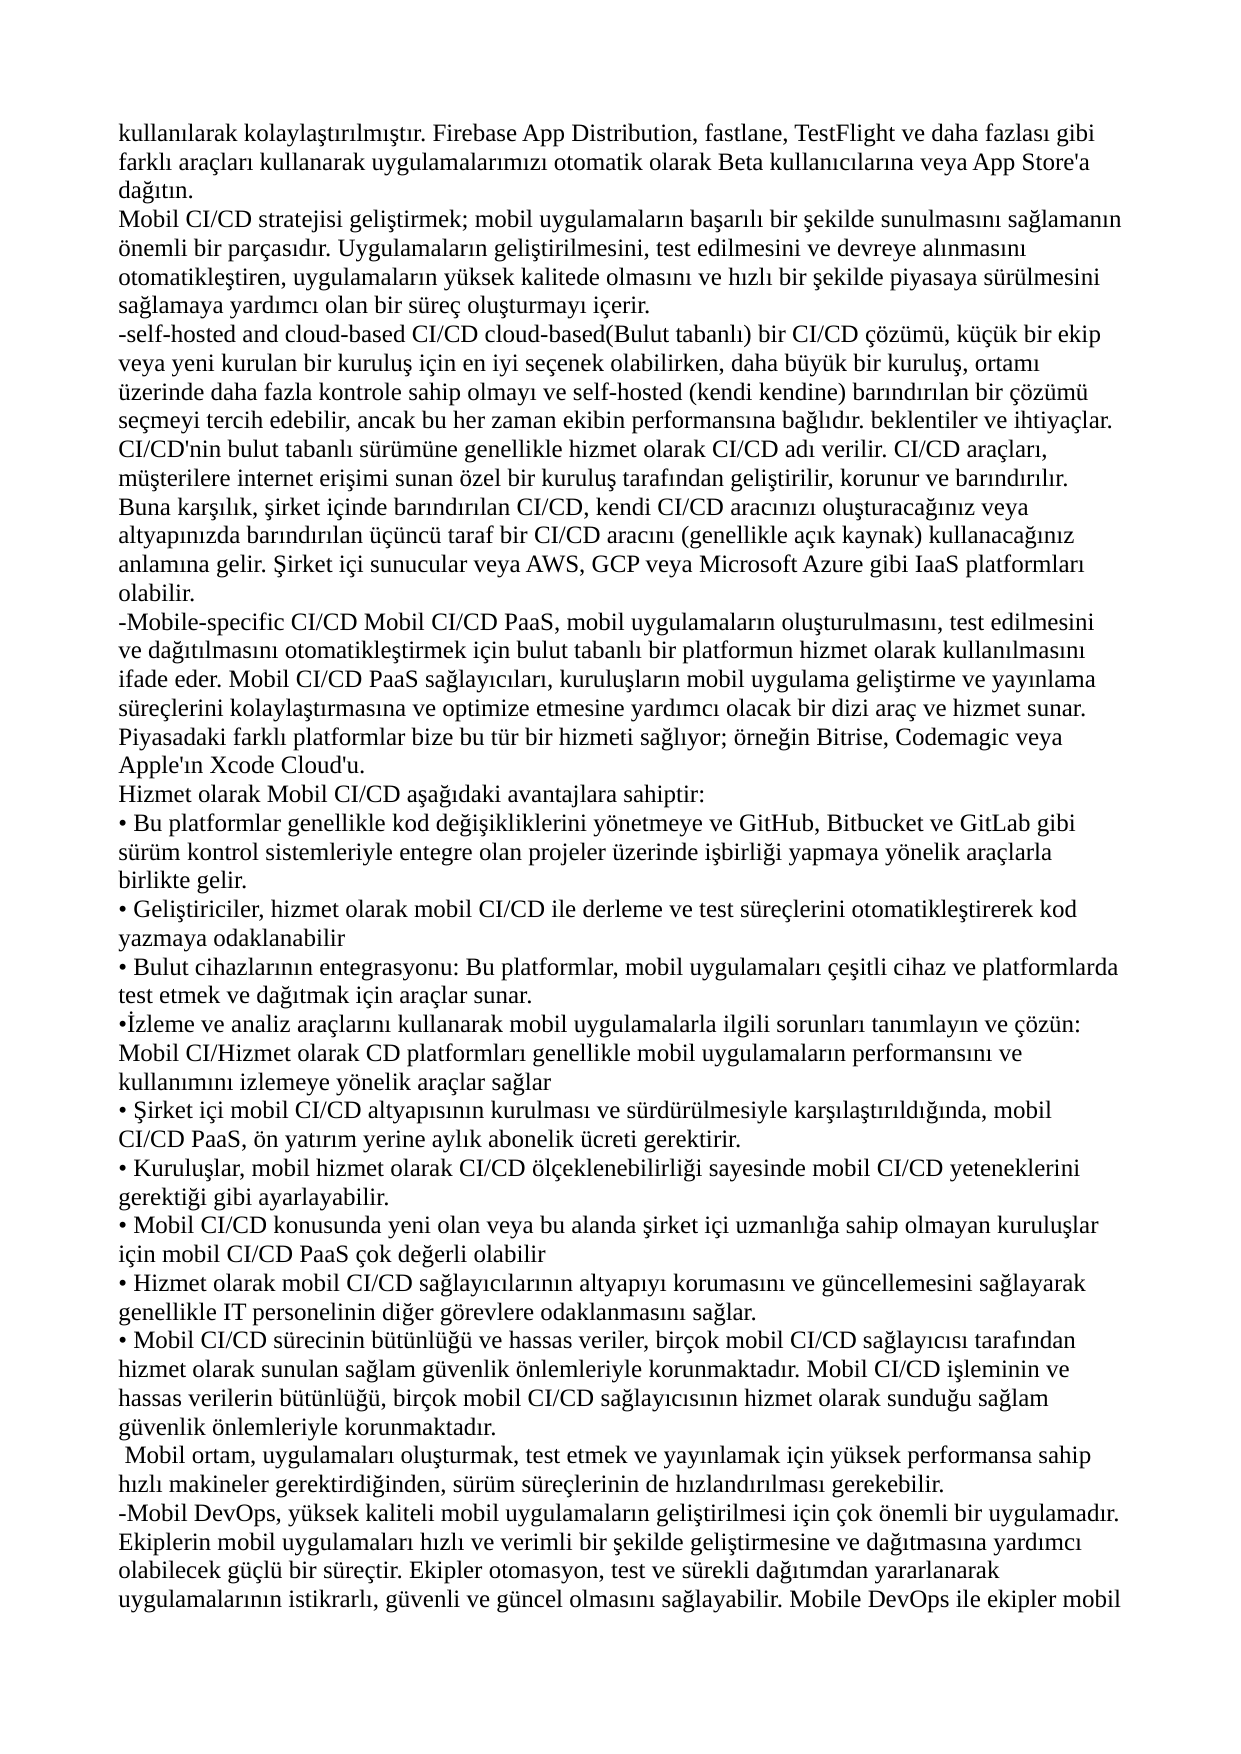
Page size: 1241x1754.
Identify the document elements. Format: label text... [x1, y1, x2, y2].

text CI/CD'nin bulut tabanlı sürümüne genellikle hizmet olarak CI/CD adı verilir. CI/CD araçları, müşterilere internet erişimi sunan özel bir kuruluş tarafından geliştirilir, korunur ve barındırılır. Buna karşılık, şirket içinde barındırılan CI/CD, kendi CI/CD aracınızı oluşturacağınız veya altyapınızda barındırılan üçüncü taraf bir CI/CD aracını (genellikle açık kaynak) kullanacağınız anlamına gelir. Şirket içi sunucular veya AWS, GCP veya Microsoft Azure gibi IaaS platformları olabilir. [118, 434, 1122, 607]
text Hizmet olarak Mobil CI/CD aşağıdaki avantajlara sahiptir: [118, 779, 1122, 808]
text -Mobil DevOps, yüksek kaliteli mobil uygulamaların geliştirilmesi için çok önemli bir uygulamadır. Ekiplerin mobil uygulamaları hızlı ve verimli bir şekilde geliştirmesine ve dağıtmasına yardımcı olabilecek güçlü bir süreçtir. Ekipler otomasyon, test ve sürekli dağıtımdan yararlanarak uygulamalarının istikrarlı, güvenli ve güncel olmasını sağlayabilir. Mobile DevOps ile ekipler mobil [118, 1498, 1122, 1613]
text •İzleme ve analiz araçlarını kullanarak mobil uygulamalarla ilgili sorunları tanımlayın ve çözün: Mobil CI/Hizmet olarak CD platformları genellikle mobil uygulamaların performansını ve kullanımını izlemeye yönelik araçlar sağlar [118, 1009, 1122, 1096]
text • Geliştiriciler, hizmet olarak mobil CI/CD ile derleme ve test süreçlerini otomatikleştirerek kod yazmaya odaklanabilir [118, 894, 1122, 952]
text • Hizmet olarak mobil CI/CD sağlayıcılarının altyapıyı korumasını ve güncellemesini sağlayarak genellikle IT personelinin diğer görevlere odaklanmasını sağlar. [118, 1268, 1122, 1326]
text • Bulut cihazlarının entegrasyonu: Bu platformlar, mobil uygulamaları çeşitli cihaz ve platformlarda test etmek ve dağıtmak için araçlar sunar. [118, 952, 1122, 1009]
text -self-hosted and cloud-based CI/CD cloud-based(Bulut tabanlı) bir CI/CD çözümü, küçük bir ekip veya yeni kurulan bir kuruluş için en iyi seçenek olabilirken, daha büyük bir kuruluş, ortamı üzerinde daha fazla kontrole sahip olmayı ve self-hosted (kendi kendine) barındırılan bir çözümü seçmeyi tercih edebilir, ancak bu her zaman ekibin performansına bağlıdır. beklentiler ve ihtiyaçlar. [118, 319, 1122, 434]
text Mobil ortam, uygulamaları oluşturmak, test etmek ve yayınlamak için yüksek performansa sahip hızlı makineler gerektirdiğinden, sürüm süreçlerinin de hızlandırılması gerekebilir. [118, 1441, 1122, 1498]
text • Kuruluşlar, mobil hizmet olarak CI/CD ölçeklenebilirliği sayesinde mobil CI/CD yeteneklerini gerektiği gibi ayarlayabilir. [118, 1153, 1122, 1211]
text • Bu platformlar genellikle kod değişikliklerini yönetmeye ve GitHub, Bitbucket ve GitLab gibi sürüm kontrol sistemleriyle entegre olan projeler üzerinde işbirliği yapmaya yönelik araçlarla birlikte gelir. [118, 808, 1122, 894]
text • Mobil CI/CD konusunda yeni olan veya bu alanda şirket içi uzmanlığa sahip olmayan kuruluşlar için mobil CI/CD PaaS çok değerli olabilir [118, 1211, 1122, 1268]
text kullanılarak kolaylaştırılmıştır. Firebase App Distribution, fastlane, TestFlight ve daha fazlası gibi farklı araçları kullanarak uygulamalarımızı otomatik olarak Beta kullanıcılarına veya App Store'a dağıtın. [118, 118, 1122, 204]
text • Şirket içi mobil CI/CD altyapısının kurulması ve sürdürülmesiyle karşılaştırıldığında, mobil CI/CD PaaS, ön yatırım yerine aylık abonelik ücreti gerektirir. [118, 1096, 1122, 1153]
text Piyasadaki farklı platformlar bize bu tür bir hizmeti sağlıyor; örneğin Bitrise, Codemagic veya Apple'ın Xcode Cloud'u. [118, 722, 1122, 779]
text Mobil CI/CD stratejisi geliştirmek; mobil uygulamaların başarılı bir şekilde sunulmasını sağlamanın önemli bir parçasıdır. Uygulamaların geliştirilmesini, test edilmesini ve devreye alınmasını otomatikleştiren, uygulamaların yüksek kalitede olmasını ve hızlı bir şekilde piyasaya sürülmesini sağlamaya yardımcı olan bir süreç oluşturmayı içerir. [118, 204, 1122, 319]
text -Mobile-specific CI/CD Mobil CI/CD PaaS, mobil uygulamaların oluşturulmasını, test edilmesini ve dağıtılmasını otomatikleştirmek için bulut tabanlı bir platformun hizmet olarak kullanılmasını ifade eder. Mobil CI/CD PaaS sağlayıcıları, kuruluşların mobil uygulama geliştirme ve yayınlama süreçlerini kolaylaştırmasına ve optimize etmesine yardımcı olacak bir dizi araç ve hizmet sunar. [118, 607, 1122, 722]
text • Mobil CI/CD sürecinin bütünlüğü ve hassas veriler, birçok mobil CI/CD sağlayıcısı tarafından hizmet olarak sunulan sağlam güvenlik önlemleriyle korunmaktadır. Mobil CI/CD işleminin ve hassas verilerin bütünlüğü, birçok mobil CI/CD sağlayıcısının hizmet olarak sunduğu sağlam güvenlik önlemleriyle korunmaktadır. [118, 1326, 1122, 1441]
